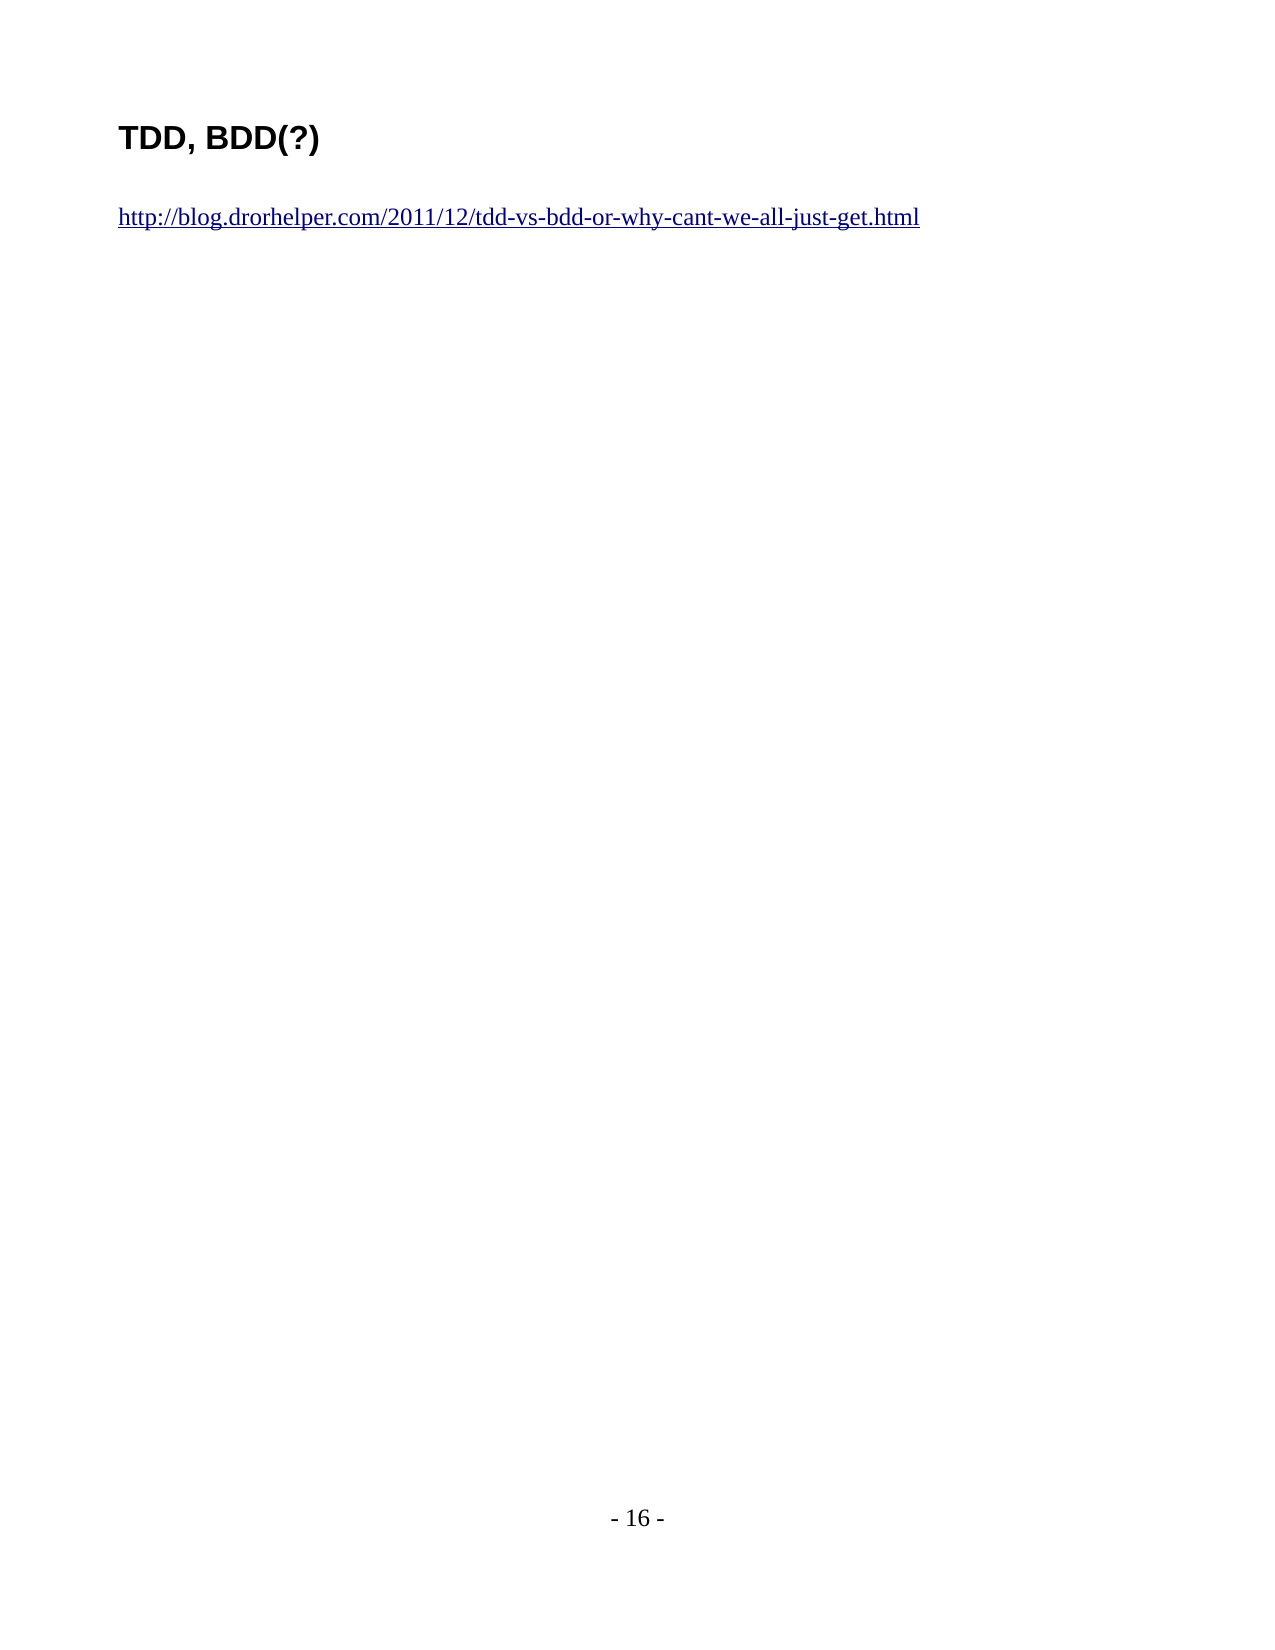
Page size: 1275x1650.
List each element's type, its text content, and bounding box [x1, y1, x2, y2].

text http://blog.drorhelper.com/2011/12/tdd-vs-bdd-or-why-cant-we-all-just-get.html [118, 202, 1157, 230]
subtitle TDD, BDD(?) [118, 118, 1157, 157]
